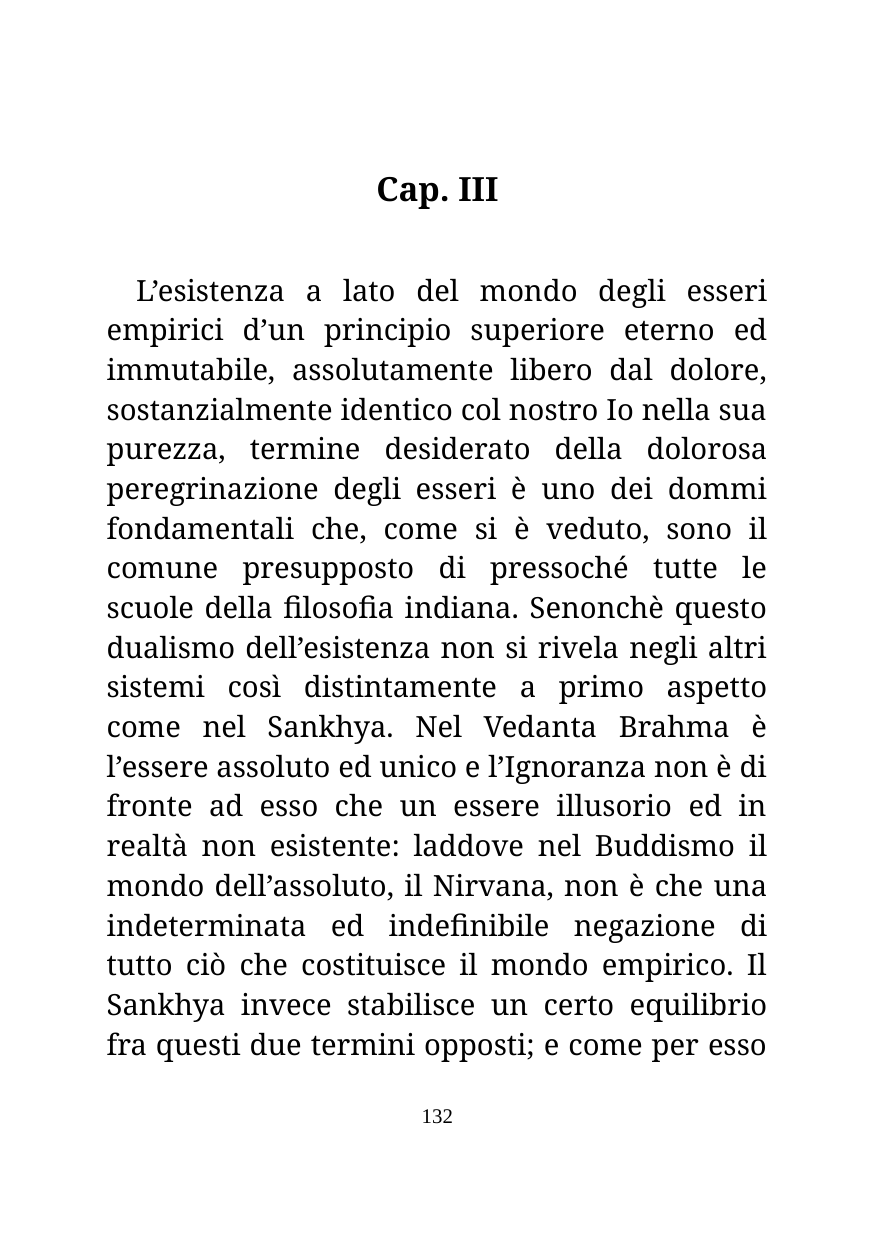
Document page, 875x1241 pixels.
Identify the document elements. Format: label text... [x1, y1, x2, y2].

text L’esistenza a lato del mondo degli esseri empirici d’un principio superiore eterno ed immutabile, assolutamente libero dal dolore, sostanzialmente identico col nostro Io nella sua purezza, termine desiderato della dolorosa peregrinazione degli esseri è uno dei dommi fondamentali che, come si è veduto, sono il comune presupposto di pressoché tutte le scuole della filosofia indiana. Senonchè questo dualismo dell’esistenza non si rivela negli altri sistemi così distintamente a primo aspetto come nel Sankhya. Nel Vedanta Brahma è l’essere assoluto ed unico e l’Ignoranza non è di fronte ad esso che un essere illusorio ed in realtà non esistente: laddove nel Buddismo il mondo dell’assoluto, il Nirvana, non è che una indeterminata ed indefinibile negazione di tutto ciò che costituisce il mondo empirico. Il Sankhya invece stabilisce un certo equilibrio fra questi due termini opposti; e come per esso [106, 270, 768, 1063]
subtitle Cap. III [106, 165, 768, 211]
